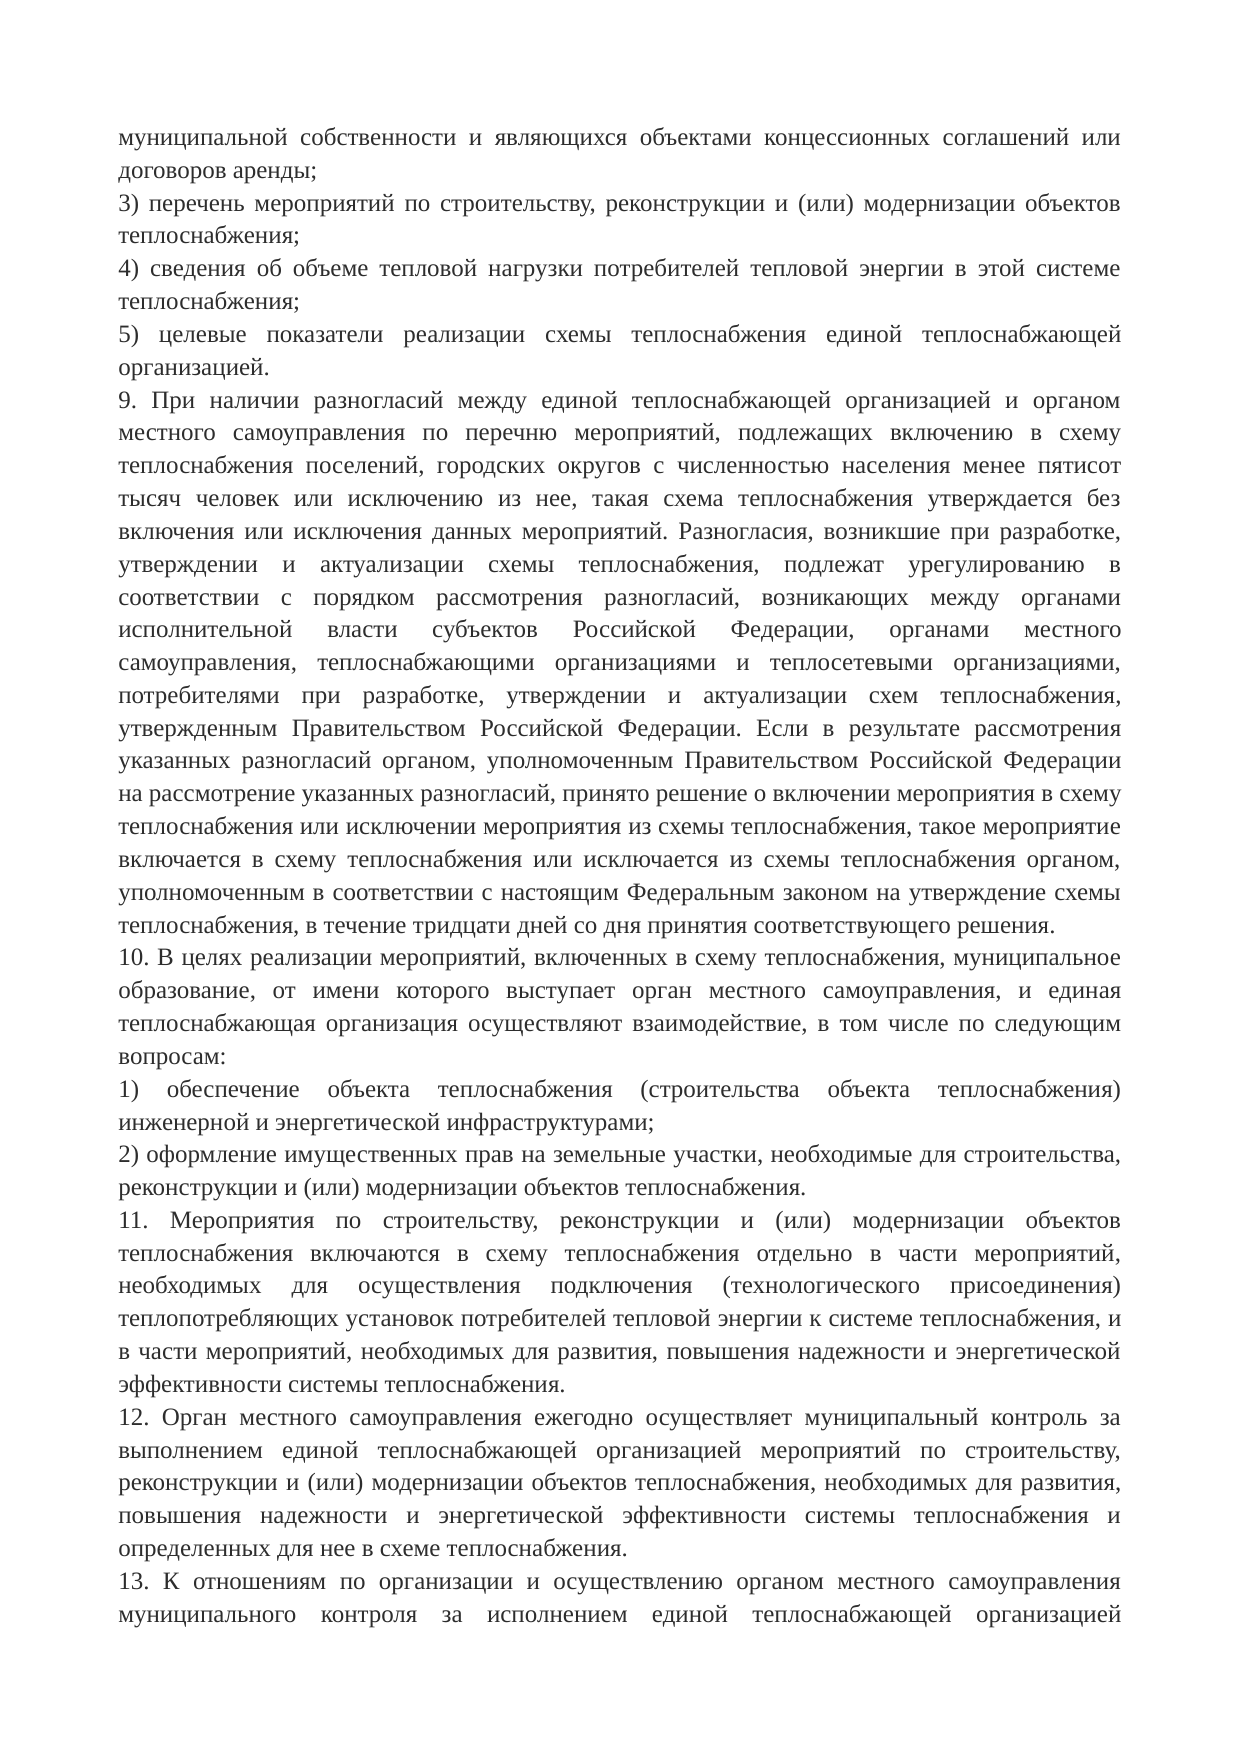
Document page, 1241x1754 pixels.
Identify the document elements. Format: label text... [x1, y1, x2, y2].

text 9. При наличии разногласий между единой теплоснабжающей организацией и органом местного самоуправления по перечню мероприятий, подлежащих включению в схему теплоснабжения поселений, городских округов с численностью населения менее пятисот тысяч человек или исключению из нее, такая схема теплоснабжения утверждается без включения или исключения данных мероприятий. Разногласия, возникшие при разработке, утверждении и актуализации схемы теплоснабжения, подлежат урегулированию в соответствии с порядком рассмотрения разногласий, возникающих между органами исполнительной власти субъектов Российской Федерации, органами местного самоуправления, теплоснабжающими организациями и теплосетевыми организациями, потребителями при разработке, утверждении и актуализации схем теплоснабжения, утвержденным Правительством Российской Федерации. Если в результате рассмотрения указанных разногласий органом, уполномоченным Правительством Российской Федерации на рассмотрение указанных разногласий, принято решение о включении мероприятия в схему теплоснабжения или исключении мероприятия из схемы теплоснабжения, такое мероприятие включается в схему теплоснабжения или исключается из схемы теплоснабжения органом, уполномоченным в соответствии с настоящим Федеральным законом на утверждение схемы теплоснабжения, в течение тридцати дней со дня принятия соответствующего решения. [118, 381, 1122, 938]
text 3) перечень мероприятий по строительству, реконструкции и (или) модернизации объектов теплоснабжения; [118, 184, 1122, 249]
text 4) сведения об объеме тепловой нагрузки потребителей тепловой энергии в этой системе теплоснабжения; [118, 249, 1122, 315]
text 5) целевые показатели реализации схемы теплоснабжения единой теплоснабжающей организацией. [118, 315, 1122, 381]
text 11. Мероприятия по строительству, реконструкции и (или) модернизации объектов теплоснабжения включаются в схему теплоснабжения отдельно в части мероприятий, необходимых для осуществления подключения (технологического присоединения) теплопотребляющих установок потребителей тепловой энергии к системе теплоснабжения, и в части мероприятий, необходимых для развития, повышения надежности и энергетической эффективности системы теплоснабжения. [118, 1201, 1122, 1398]
text муниципальной собственности и являющихся объектами концессионных соглашений или договоров аренды; [118, 118, 1122, 184]
text 10. В целях реализации мероприятий, включенных в схему теплоснабжения, муниципальное образование, от имени которого выступает орган местного самоуправления, и единая теплоснабжающая организация осуществляют взаимодействие, в том числе по следующим вопросам: [118, 938, 1122, 1070]
text 13. К отношениям по организации и осуществлению органом местного самоуправления муниципального контроля за исполнением единой теплоснабжающей организацией [118, 1562, 1122, 1627]
text 1) обеспечение объекта теплоснабжения (строительства объекта теплоснабжения) инженерной и энергетической инфраструктурами; [118, 1070, 1122, 1135]
text 2) оформление имущественных прав на земельные участки, необходимые для строительства, реконструкции и (или) модернизации объектов теплоснабжения. [118, 1135, 1122, 1201]
text 12. Орган местного самоуправления ежегодно осуществляет муниципальный контроль за выполнением единой теплоснабжающей организацией мероприятий по строительству, реконструкции и (или) модернизации объектов теплоснабжения, необходимых для развития, повышения надежности и энергетической эффективности системы теплоснабжения и определенных для нее в схеме теплоснабжения. [118, 1398, 1122, 1562]
